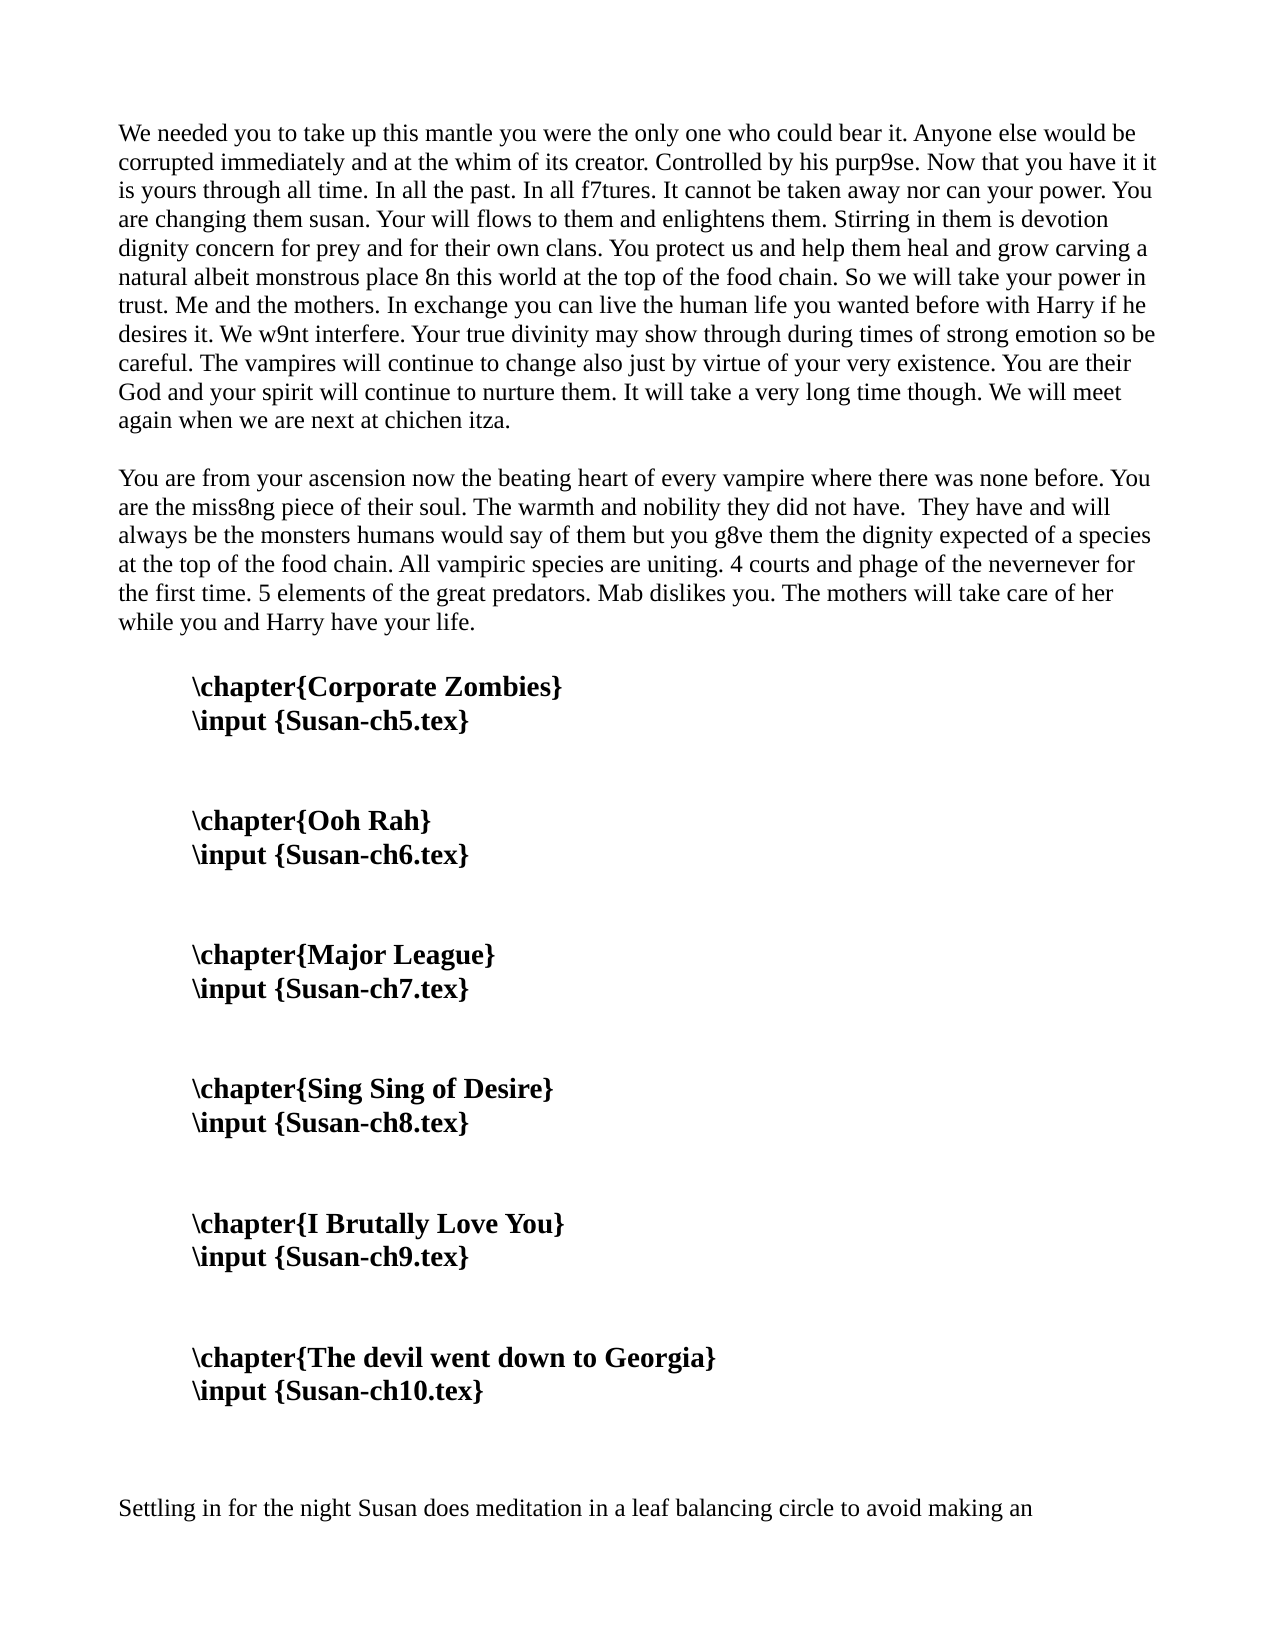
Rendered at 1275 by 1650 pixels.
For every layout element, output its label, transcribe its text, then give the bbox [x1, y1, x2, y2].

text \chapter{I Brutally Love You} [118, 1206, 1157, 1239]
text Settling in for the night Susan does meditation in a leaf balancing circle to avoid making an [118, 1493, 1157, 1522]
text \chapter{Ooh Rah} [118, 803, 1157, 837]
text \chapter{Major League} [118, 937, 1157, 971]
text \input {Susan-ch6.tex} [118, 837, 1157, 870]
text \chapter{Corporate Zombies} [118, 669, 1157, 703]
text \input {Susan-ch7.tex} [118, 971, 1157, 1004]
text \input {Susan-ch8.tex} [118, 1105, 1157, 1139]
text \chapter{The devil went down to Georgia} [118, 1340, 1157, 1373]
text \input {Susan-ch10.tex} [118, 1373, 1157, 1407]
text We needed you to take up this mantle you were the only one who could bear it. Anyone else would be corrupted immediately and at the whim of its creator. Controlled by his purp9se. Now that you have it it is yours through all time. In all the past. In all f7tures. It cannot be taken away nor can your power. You are changing them susan. Your will flows to them and enlightens them. Stirring in them is devotion dignity concern for prey and for their own clans. You protect us and help them heal and grow carving a natural albeit monstrous place 8n this world at the top of the food chain. So we will take your power in trust. Me and the mothers. In exchange you can live the human life you wanted before with Harry if he desires it. We w9nt interfere. Your true divinity may show through during times of strong emotion so be careful. The vampires will continue to change also just by virtue of your very existence. You are their God and your spirit will continue to nurture them. It will take a very long time though. We will meet again when we are next at chichen itza. [118, 118, 1157, 434]
text \input {Susan-ch5.tex} [118, 703, 1157, 736]
text You are from your ascension now the beating heart of every vampire where there was none before. You are the miss8ng piece of their soul. The warmth and nobility they did not have. They have and will always be the monsters humans would say of them but you g8ve them the dignity expected of a species at the top of the food chain. All vampiric species are uniting. 4 courts and phage of the nevernever for the first time. 5 elements of the great predators. Mab dislikes you. The mothers will take care of her while you and Harry have your life. [118, 463, 1157, 636]
text \input {Susan-ch9.tex} [118, 1239, 1157, 1273]
text \chapter{Sing Sing of Desire} [118, 1072, 1157, 1105]
